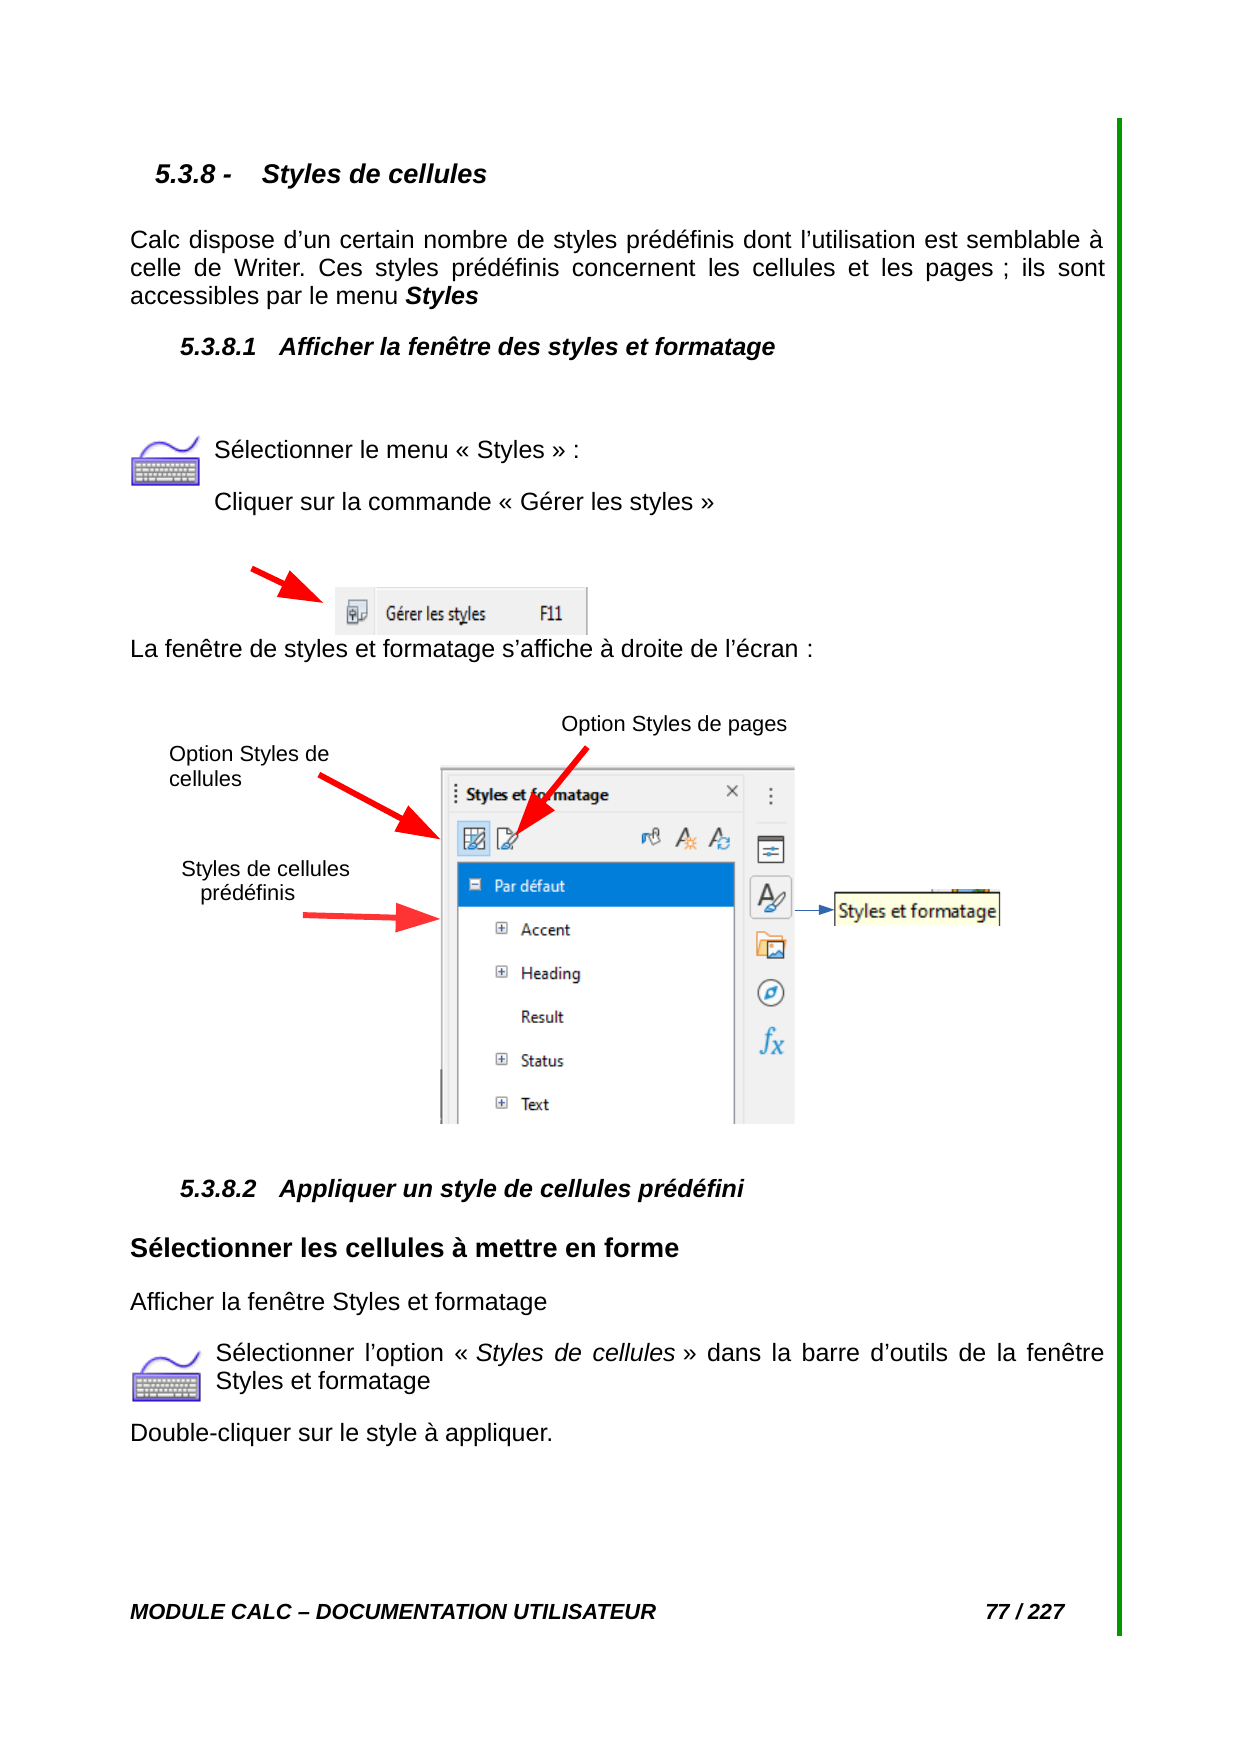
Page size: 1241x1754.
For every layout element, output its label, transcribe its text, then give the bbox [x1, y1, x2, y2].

picture [834, 889, 1001, 926]
subtitle Afficher la fenêtre des styles et formatage [180, 333, 1105, 361]
text Afficher la fenêtre Styles et formatage [130, 1287, 1105, 1315]
text Cliquer sur la commande « Gérer les styles » [130, 488, 1105, 516]
subtitle Styles de cellules [155, 159, 1105, 190]
text Sélectionner l’option « Styles de cellules » dans la barre d’outils de la fenêtre Styles et formatage [130, 1339, 1105, 1395]
picture [128, 1340, 204, 1416]
picture [440, 765, 795, 1124]
picture [127, 425, 203, 500]
text Sélectionner le menu « Styles » : [203, 436, 1105, 464]
subtitle Appliquer un style de cellules prédéfini [180, 1175, 1105, 1203]
text Double-cliquer sur le style à appliquer. [130, 1418, 1105, 1446]
text Calc dispose d’un certain nombre de styles prédéfinis dont l’utilisation est semblable à celle de Writer. Ces styles prédéfinis concernent les cellules et les pages ; ils sont accessibles par le menu Styles [130, 226, 1105, 309]
text La fenêtre de styles et formatage s’affiche à droite de l’écran : [130, 591, 1105, 663]
text Sélectionner les cellules à mettre en forme [130, 1233, 1105, 1264]
picture [334, 587, 588, 635]
